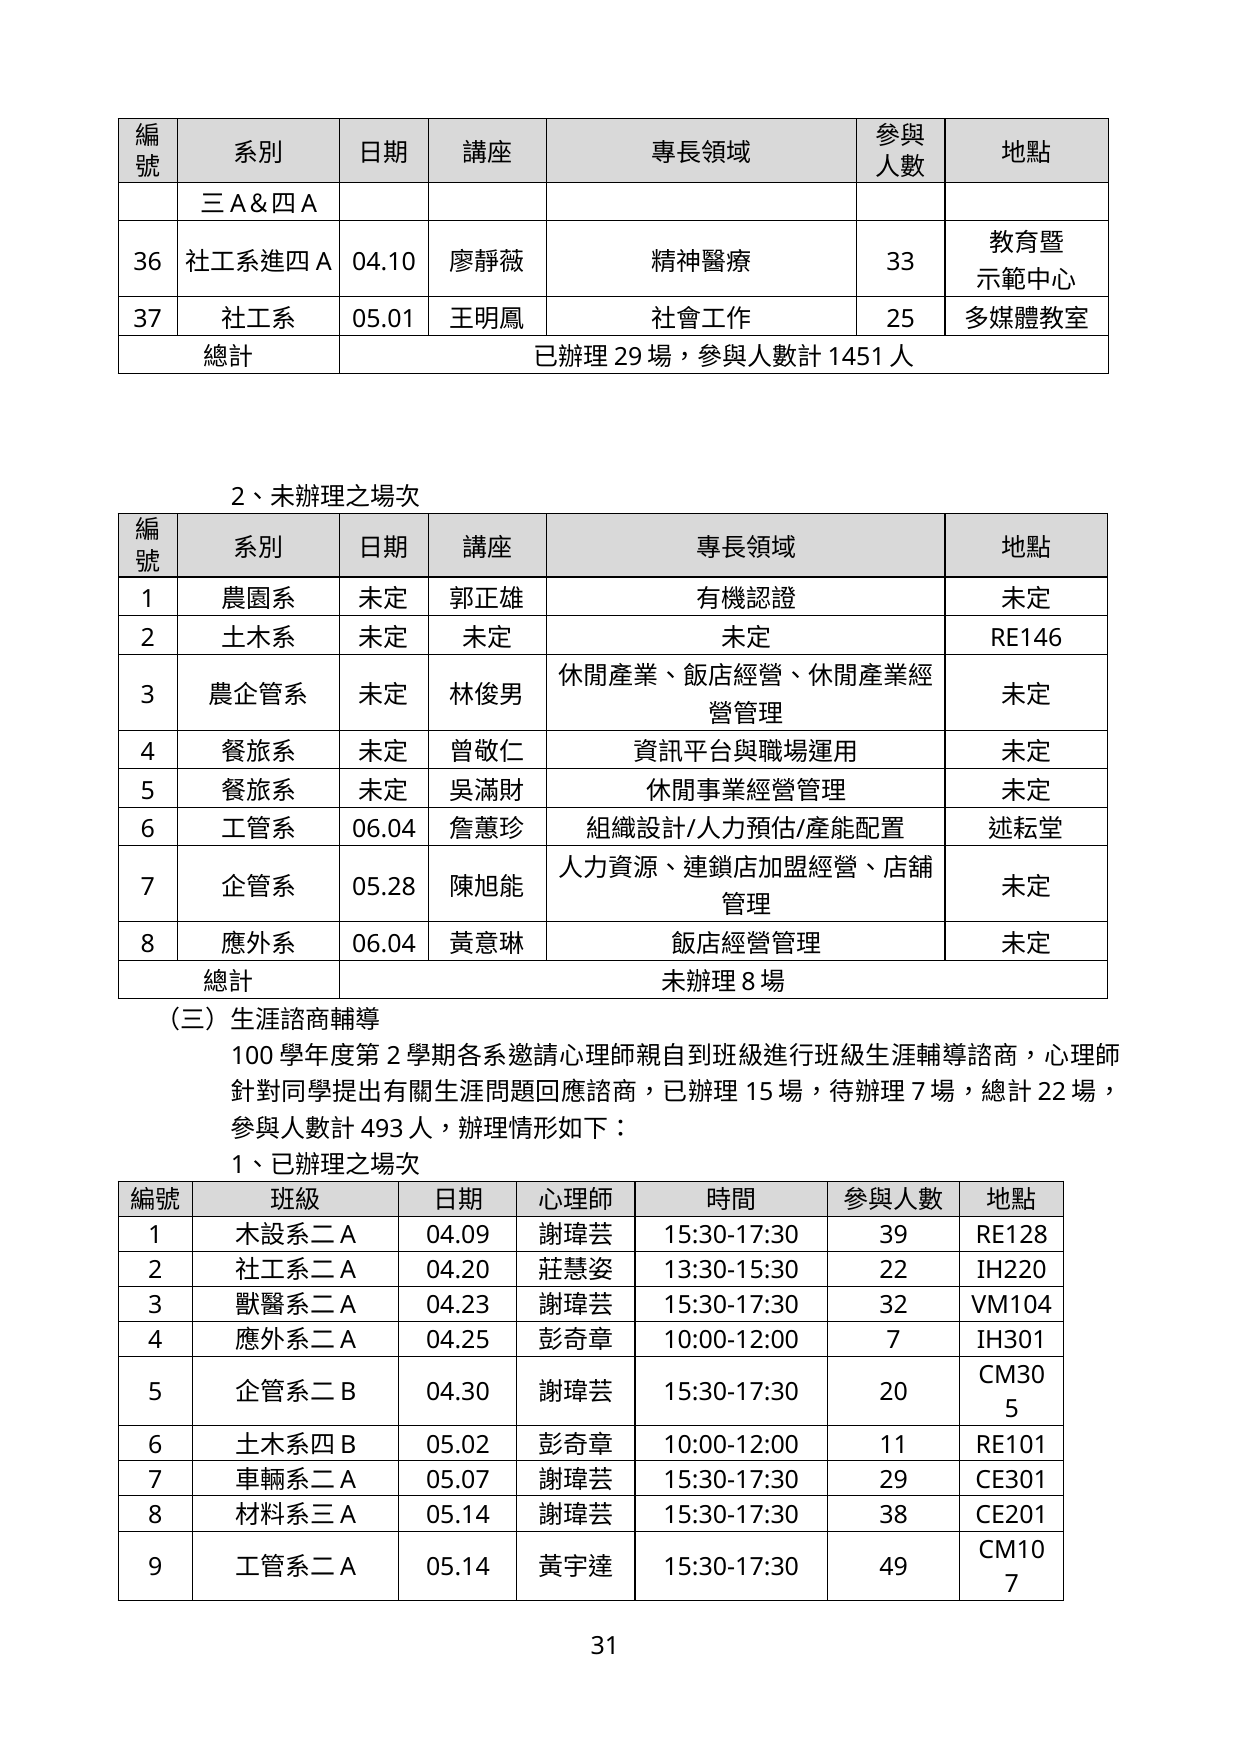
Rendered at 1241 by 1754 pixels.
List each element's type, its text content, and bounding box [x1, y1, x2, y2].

table_cell 15:30-17:30 [636, 1461, 827, 1495]
table_cell 應外系 [178, 922, 339, 960]
table_cell 未定 [946, 655, 1107, 729]
table_cell 吳滿財 [429, 769, 546, 807]
table_header 時間 [636, 1182, 827, 1216]
table_cell 王明鳳 [429, 297, 546, 335]
table_cell 陳旭能 [429, 846, 546, 921]
table_cell [946, 183, 1108, 220]
table_cell [340, 183, 428, 220]
table_cell 2 [119, 616, 177, 653]
table_cell 謝瑋芸 [517, 1217, 634, 1251]
table_cell 農園系 [178, 578, 339, 615]
table_header 班級 [193, 1182, 398, 1216]
table_cell 06.04 [340, 808, 428, 845]
table_cell [547, 183, 856, 220]
table_cell [119, 183, 177, 220]
table_cell 三A＆四A [178, 183, 339, 220]
table_cell 33 [857, 221, 944, 296]
table_cell VM104 [960, 1287, 1063, 1321]
table_cell 11 [828, 1426, 959, 1460]
table_cell 未定 [340, 769, 428, 807]
table_cell 04.23 [399, 1287, 516, 1321]
table_cell 飯店經營管理 [547, 922, 944, 960]
table_cell 04.20 [399, 1252, 516, 1286]
table_cell 05.14 [399, 1532, 516, 1600]
table_cell 未定 [340, 731, 428, 768]
table_header 系別 [178, 514, 339, 576]
table_header 地點 [960, 1182, 1063, 1216]
table_cell 社工系二A [193, 1252, 398, 1286]
table_cell RE128 [960, 1217, 1063, 1251]
table_cell 農企管系 [178, 655, 339, 729]
table_cell 04.10 [340, 221, 428, 296]
table_header 編號 [119, 514, 177, 576]
table_header 講座 [429, 514, 546, 576]
table_cell 29 [828, 1461, 959, 1495]
table_cell 述耘堂 [946, 808, 1107, 845]
table_cell 05.01 [340, 297, 428, 335]
table_cell 工管系 [178, 808, 339, 845]
table_cell 休閒產業、飯店經營、休閒產業經營管理 [547, 655, 944, 729]
table_cell 車輛系二A [193, 1461, 398, 1495]
table_cell 謝瑋芸 [517, 1496, 634, 1531]
table_cell 木設系二A [193, 1217, 398, 1251]
table_header 系別 [178, 119, 339, 182]
table_header 講座 [429, 119, 546, 182]
table_cell 4 [119, 1322, 192, 1356]
table_cell RE146 [946, 616, 1107, 653]
table_cell 資訊平台與職場運用 [547, 731, 944, 768]
table_cell 06.04 [340, 922, 428, 960]
table_cell 總計 [119, 336, 339, 373]
table_cell 未定 [429, 616, 546, 653]
table_header 專長領域 [547, 119, 856, 182]
table_cell 7 [119, 1461, 192, 1495]
table_cell 未定 [946, 731, 1107, 768]
table_cell 6 [119, 1426, 192, 1460]
table_cell [857, 183, 944, 220]
table_header 日期 [340, 514, 428, 576]
table_cell 7 [119, 846, 177, 921]
text 100學年度第2學期各系邀請心理師親自到班級進行班級生涯輔導諮商，心理師針對同學提出有關生涯問題回應諮商，已辦理15場，待辦理7場，總計22場，參與人數計493人，辦理情形如下： [231, 1036, 1122, 1144]
table_cell 獸醫系二A [193, 1287, 398, 1321]
table_cell 未辦理8場 [340, 961, 1107, 998]
table_header 心理師 [517, 1182, 634, 1216]
table_cell 04.30 [399, 1357, 516, 1425]
table_cell 未定 [946, 578, 1107, 615]
table_cell 3 [119, 655, 177, 729]
table_cell 8 [119, 1496, 192, 1531]
table_cell 1 [119, 578, 177, 615]
table_header 編號 [119, 119, 177, 182]
table_cell 應外系二A [193, 1322, 398, 1356]
table_cell 黃意琳 [429, 922, 546, 960]
table_cell 材料系三A [193, 1496, 398, 1531]
table_cell 9 [119, 1532, 192, 1600]
table_cell 1 [119, 1217, 192, 1251]
table_cell 餐旅系 [178, 731, 339, 768]
table_cell 39 [828, 1217, 959, 1251]
table_cell 已辦理29場，參與人數計1451人 [340, 336, 1108, 373]
table_cell 總計 [119, 961, 339, 998]
table_header 參與 人數 [857, 119, 944, 182]
table_cell 未定 [340, 655, 428, 729]
table_header 日期 [340, 119, 428, 182]
table_cell 10:00-12:00 [636, 1426, 827, 1460]
table_cell [429, 183, 546, 220]
table_cell CM107 [960, 1532, 1063, 1600]
table_cell 04.09 [399, 1217, 516, 1251]
table_cell 7 [828, 1322, 959, 1356]
table_cell 6 [119, 808, 177, 845]
text （三）生涯諮商輔導 [156, 999, 1122, 1036]
table_cell 曾敬仁 [429, 731, 546, 768]
table_cell 多媒體教室 [946, 297, 1108, 335]
table_cell 企管系二B [193, 1357, 398, 1425]
table_cell CM305 [960, 1357, 1063, 1425]
table_cell 詹蕙珍 [429, 808, 546, 845]
table_header 日期 [399, 1182, 516, 1216]
table_cell 有機認證 [547, 578, 944, 615]
table_cell 未定 [547, 616, 944, 653]
table_cell 20 [828, 1357, 959, 1425]
table_cell 精神醫療 [547, 221, 856, 296]
table_cell 未定 [946, 769, 1107, 807]
table_cell 廖靜薇 [429, 221, 546, 296]
table_cell 05.14 [399, 1496, 516, 1531]
table_cell 未定 [340, 578, 428, 615]
table_cell 企管系 [178, 846, 339, 921]
table_cell 謝瑋芸 [517, 1357, 634, 1425]
table_cell 謝瑋芸 [517, 1461, 634, 1495]
table_cell 15:30-17:30 [636, 1287, 827, 1321]
table_cell 04.25 [399, 1322, 516, 1356]
table_cell 38 [828, 1496, 959, 1531]
table_header 參與人數 [828, 1182, 959, 1216]
table_cell 13:30-15:30 [636, 1252, 827, 1286]
table_cell 05.07 [399, 1461, 516, 1495]
table_cell 土木系 [178, 616, 339, 653]
table_cell 8 [119, 922, 177, 960]
table_cell 社會工作 [547, 297, 856, 335]
table_cell RE101 [960, 1426, 1063, 1460]
text 2、未辦理之場次 [231, 477, 1122, 513]
table_cell 05.28 [340, 846, 428, 921]
table_cell 人力資源、連鎖店加盟經營、店舖管理 [547, 846, 944, 921]
table_cell 2 [119, 1252, 192, 1286]
table_cell 郭正雄 [429, 578, 546, 615]
table_cell 15:30-17:30 [636, 1357, 827, 1425]
table_header 地點 [946, 119, 1108, 182]
table_cell IH220 [960, 1252, 1063, 1286]
table_cell 餐旅系 [178, 769, 339, 807]
table_cell 未定 [340, 616, 428, 653]
table_header 編號 [119, 1182, 192, 1216]
table_cell 彭奇章 [517, 1322, 634, 1356]
text 1、已辦理之場次 [231, 1144, 1122, 1181]
table_cell 4 [119, 731, 177, 768]
table_cell 組織設計/人力預估/產能配置 [547, 808, 944, 845]
table_cell 36 [119, 221, 177, 296]
table_cell 土木系四B [193, 1426, 398, 1460]
table_cell 謝瑋芸 [517, 1287, 634, 1321]
table_cell 黃宇達 [517, 1532, 634, 1600]
table_cell 15:30-17:30 [636, 1217, 827, 1251]
table_cell 15:30-17:30 [636, 1496, 827, 1531]
table_cell 10:00-12:00 [636, 1322, 827, 1356]
table_cell 22 [828, 1252, 959, 1286]
table_cell 休閒事業經營管理 [547, 769, 944, 807]
table_cell 05.02 [399, 1426, 516, 1460]
table_cell 林俊男 [429, 655, 546, 729]
table_cell 3 [119, 1287, 192, 1321]
table_cell 5 [119, 1357, 192, 1425]
table_cell 37 [119, 297, 177, 335]
table_cell CE201 [960, 1496, 1063, 1531]
table_cell 彭奇章 [517, 1426, 634, 1460]
table_cell 教育暨 示範中心 [946, 221, 1108, 296]
table_cell 社工系進四A [178, 221, 339, 296]
table_header 地點 [946, 514, 1107, 576]
table_cell 15:30-17:30 [636, 1532, 827, 1600]
table_cell IH301 [960, 1322, 1063, 1356]
table_cell 25 [857, 297, 944, 335]
table_cell 5 [119, 769, 177, 807]
table_cell 工管系二A [193, 1532, 398, 1600]
table_cell 49 [828, 1532, 959, 1600]
table_cell 莊慧姿 [517, 1252, 634, 1286]
table_cell CE301 [960, 1461, 1063, 1495]
table_header 專長領域 [547, 514, 944, 576]
table_cell 32 [828, 1287, 959, 1321]
table_cell 未定 [946, 846, 1107, 921]
table_cell 社工系 [178, 297, 339, 335]
table_cell 未定 [946, 922, 1107, 960]
